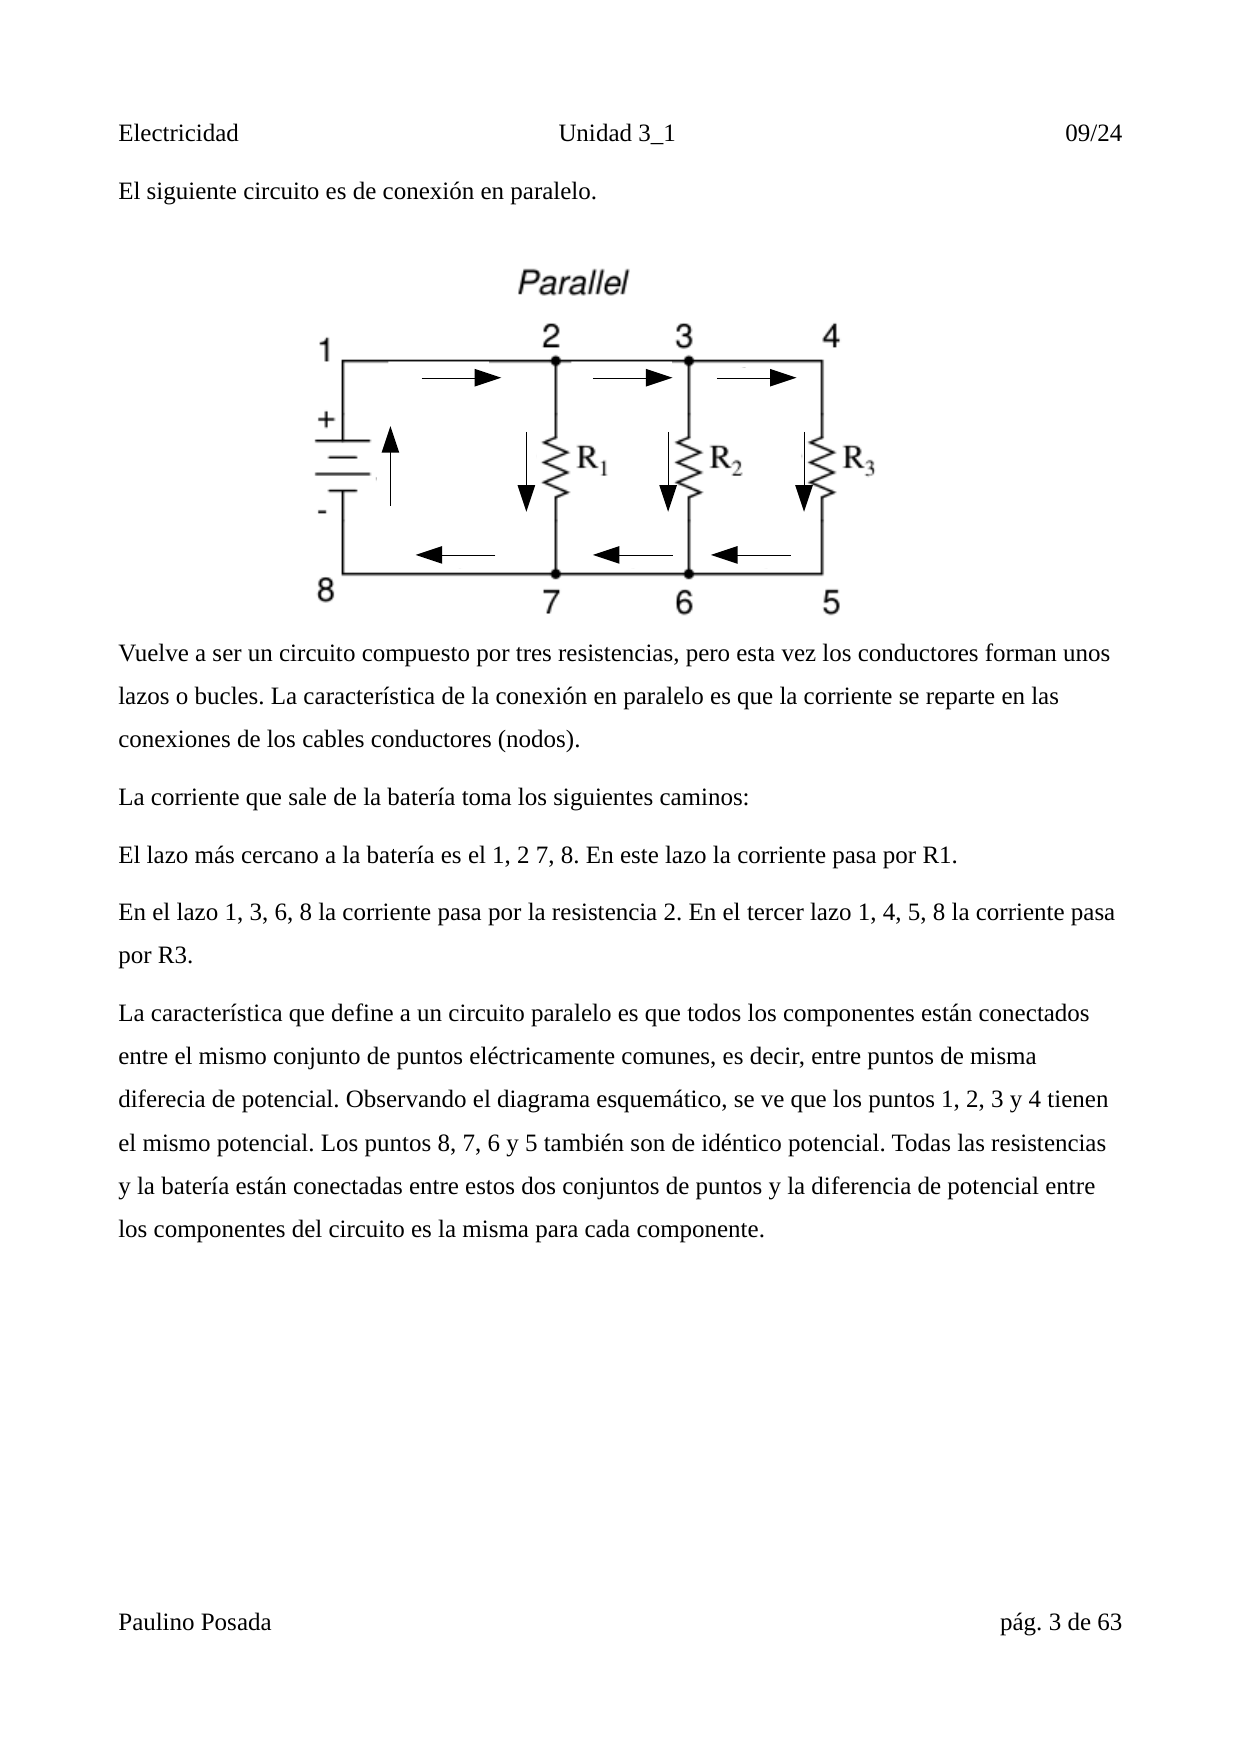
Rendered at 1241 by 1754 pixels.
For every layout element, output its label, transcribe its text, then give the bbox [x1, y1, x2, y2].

text La corriente que sale de la batería toma los siguientes caminos: [118, 782, 1122, 811]
text En el lazo 1, 3, 6, 8 la corriente pasa por la resistencia 2. En el tercer lazo 1, 4, 5, 8 la corriente pasa por R3. [118, 897, 1122, 969]
picture [295, 263, 893, 631]
text El siguiente circuito es de conexión en paralelo. [118, 176, 1122, 205]
text Vuelve a ser un circuito compuesto por tres resistencias, pero esta vez los conductores forman unos lazos o bucles. La característica de la conexión en paralelo es que la corriente se reparte en las conexiones de los cables conductores (nodos). [118, 638, 1122, 753]
text El lazo más cercano a la batería es el 1, 2 7, 8. En este lazo la corriente pasa por R1. [118, 840, 1122, 868]
text La característica que define a un circuito paralelo es que todos los componentes están conectados entre el mismo conjunto de puntos eléctricamente comunes, es decir, entre puntos de misma diferecia de potencial. Observando el diagrama esquemático, se ve que los puntos 1, 2, 3 y 4 tienen el mismo potencial. Los puntos 8, 7, 6 y 5 también son de idéntico potencial. Todas las resistencias y la batería están conectadas entre estos dos conjuntos de puntos y la diferencia de potencial entre los componentes del circuito es la misma para cada componente. [118, 998, 1122, 1243]
